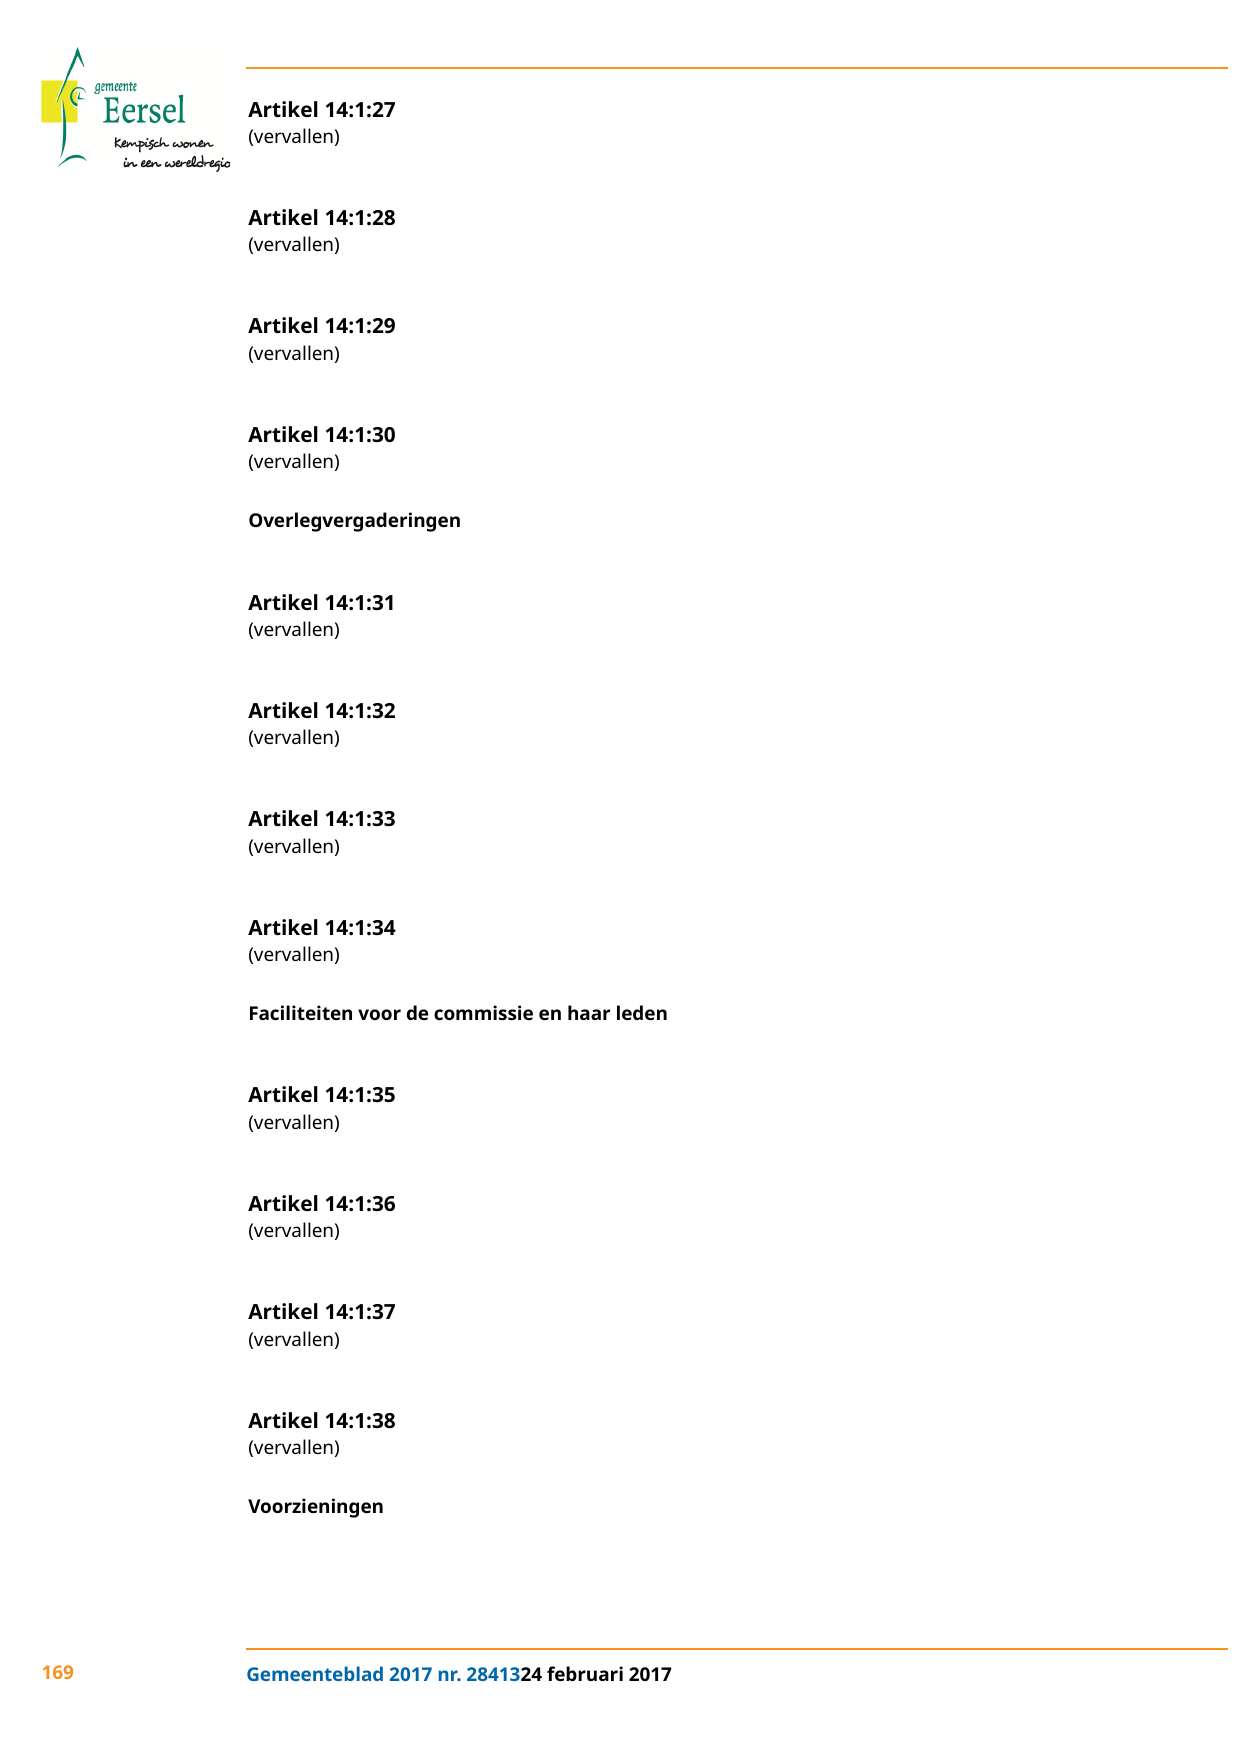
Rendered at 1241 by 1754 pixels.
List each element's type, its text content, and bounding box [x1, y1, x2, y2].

text Artikel 14:1:35 [248, 1081, 1152, 1109]
text (vervallen) [248, 1434, 1152, 1460]
text (vervallen) [248, 1217, 1152, 1243]
text Artikel 14:1:37 [248, 1297, 1152, 1326]
text Artikel 14:1:31 [248, 588, 1152, 616]
text (vervallen) [248, 123, 1152, 149]
text Artikel 14:1:36 [248, 1189, 1152, 1217]
text (vervallen) [248, 724, 1152, 750]
text Voorzieningen [248, 1493, 1152, 1519]
text Overlegvergaderingen [248, 508, 1152, 533]
text Artikel 14:1:30 [248, 420, 1152, 448]
text (vervallen) [248, 448, 1152, 474]
picture [41, 47, 231, 172]
text (vervallen) [248, 340, 1152, 366]
text Artikel 14:1:38 [248, 1406, 1152, 1434]
text (vervallen) [248, 833, 1152, 859]
text Artikel 14:1:34 [248, 913, 1152, 941]
text (vervallen) [248, 941, 1152, 967]
text Artikel 14:1:28 [248, 203, 1152, 232]
text (vervallen) [248, 1109, 1152, 1135]
text Artikel 14:1:29 [248, 312, 1152, 340]
text Artikel 14:1:33 [248, 804, 1152, 833]
text Artikel 14:1:27 [248, 95, 1152, 123]
text (vervallen) [248, 616, 1152, 642]
text Faciliteiten voor de commissie en haar leden [248, 1001, 1152, 1026]
text Artikel 14:1:32 [248, 696, 1152, 724]
text (vervallen) [248, 1326, 1152, 1352]
text (vervallen) [248, 232, 1152, 257]
